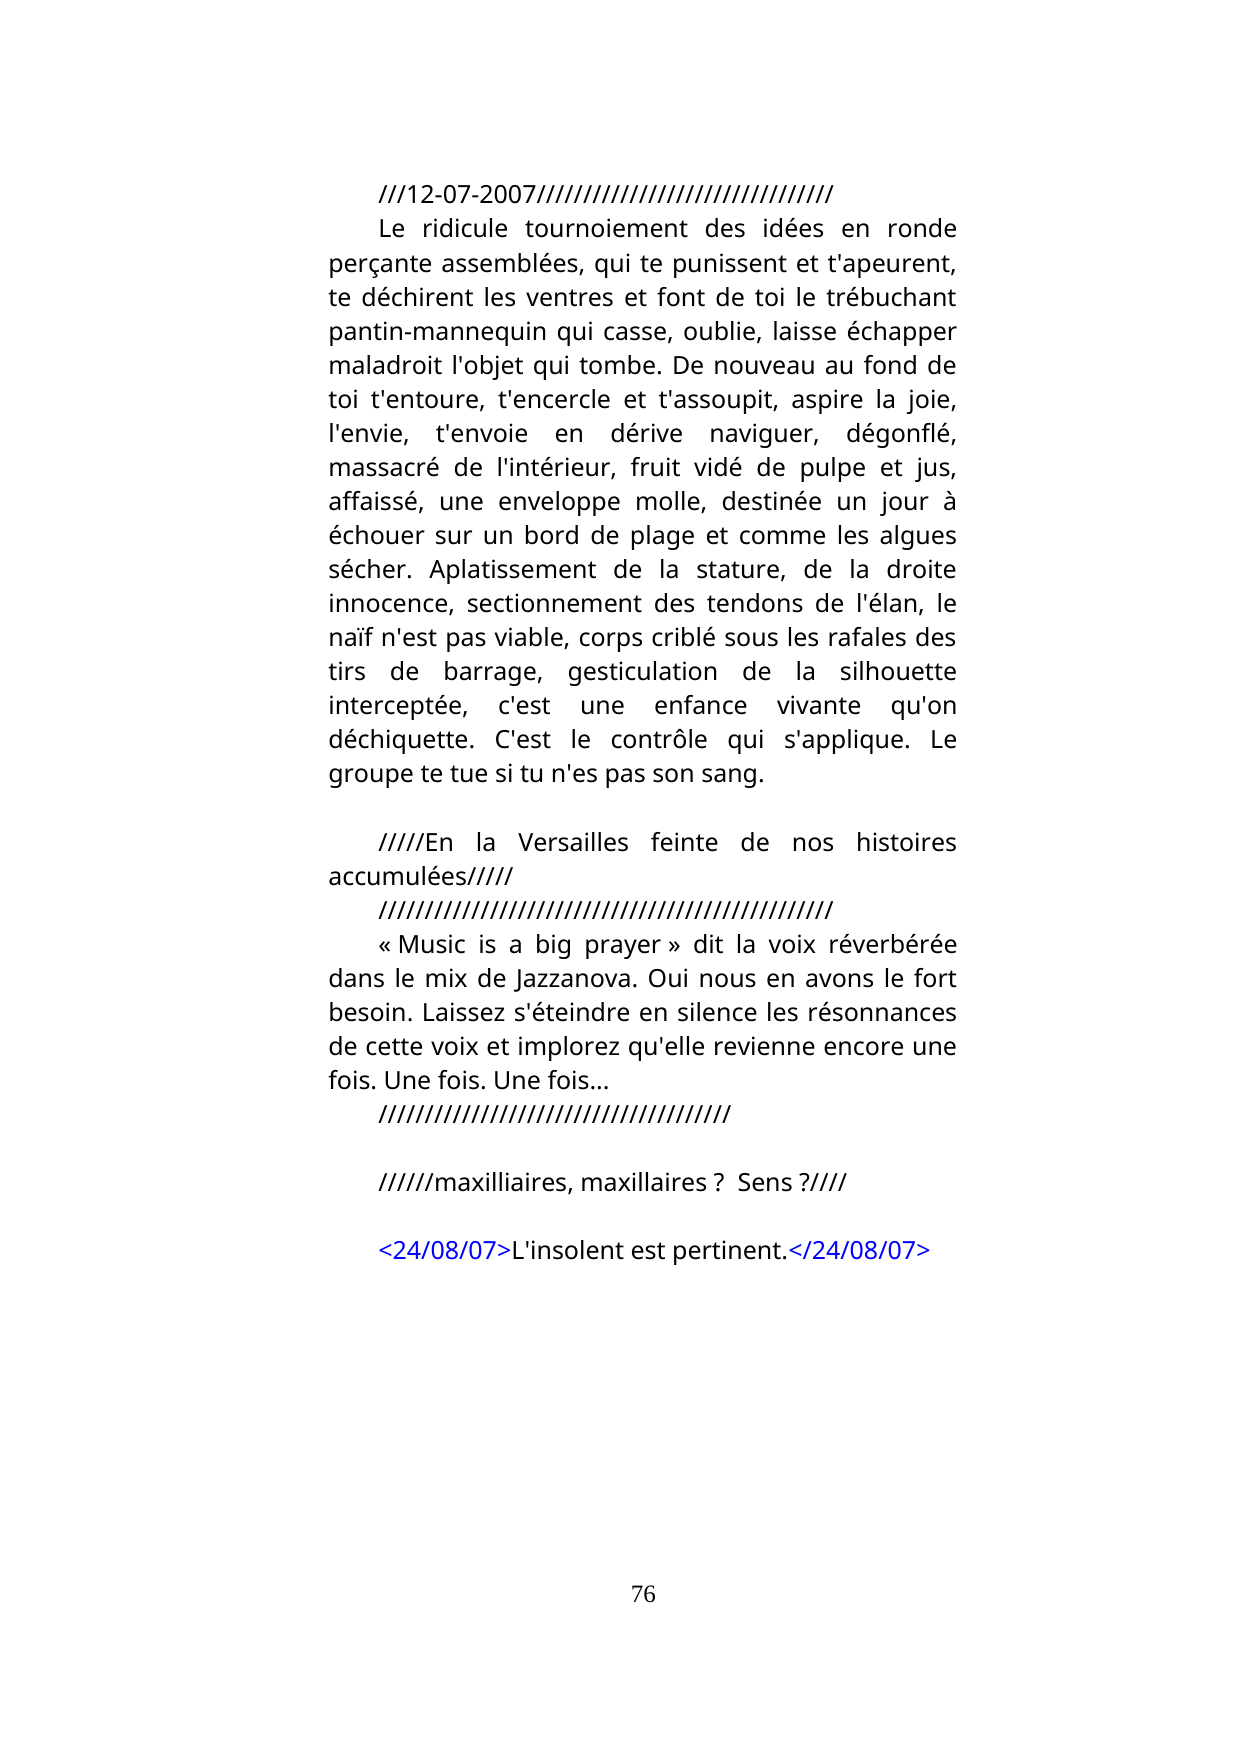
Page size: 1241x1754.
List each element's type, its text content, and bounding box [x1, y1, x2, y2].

text /////En la Versailles feinte de nos histoires accumulées///// [328, 824, 958, 892]
text Le ridicule tournoiement des idées en ronde perçante assemblées, qui te punissent et t'apeurent, te déchirent les ventres et font de toi le trébuchant pantin-mannequin qui casse, oublie, laisse échapper maladroit l'objet qui tombe. De nouveau au fond de toi t'entoure, t'encercle et t'assoupit, aspire la joie, l'envie, t'envoie en dérive naviguer, dégonflé, massacré de l'intérieur, fruit vidé de pulpe et jus, affaissé, une enveloppe molle, destinée un jour à échouer sur un bord de plage et comme les algues sécher. Aplatissement de la stature, de la droite innocence, sectionnement des tendons de l'élan, le naïf n'est pas viable, corps criblé sous les rafales des tirs de barrage, gesticulation de la silhouette interceptée, c'est une enfance vivante qu'on déchiquette. C'est le contrôle qui s'applique. Le groupe te tue si tu n'es pas son sang. [328, 211, 958, 790]
text ///12-07-2007//////////////////////////////// [328, 177, 958, 211]
text //////maxilliaires, maxillaires ? Sens ?//// [328, 1165, 958, 1199]
text ////////////////////////////////////// [328, 1097, 958, 1131]
text ///////////////////////////////////////////////// [328, 892, 958, 926]
text <24/08/07>L'insolent est pertinent.</24/08/07> [328, 1233, 958, 1267]
text « Music is a big prayer » dit la voix réverbérée dans le mix de Jazzanova. Oui nous en avons le fort besoin. Laissez s'éteindre en silence les résonnances de cette voix et implorez qu'elle revienne encore une fois. Une fois. Une fois... [328, 926, 958, 1097]
